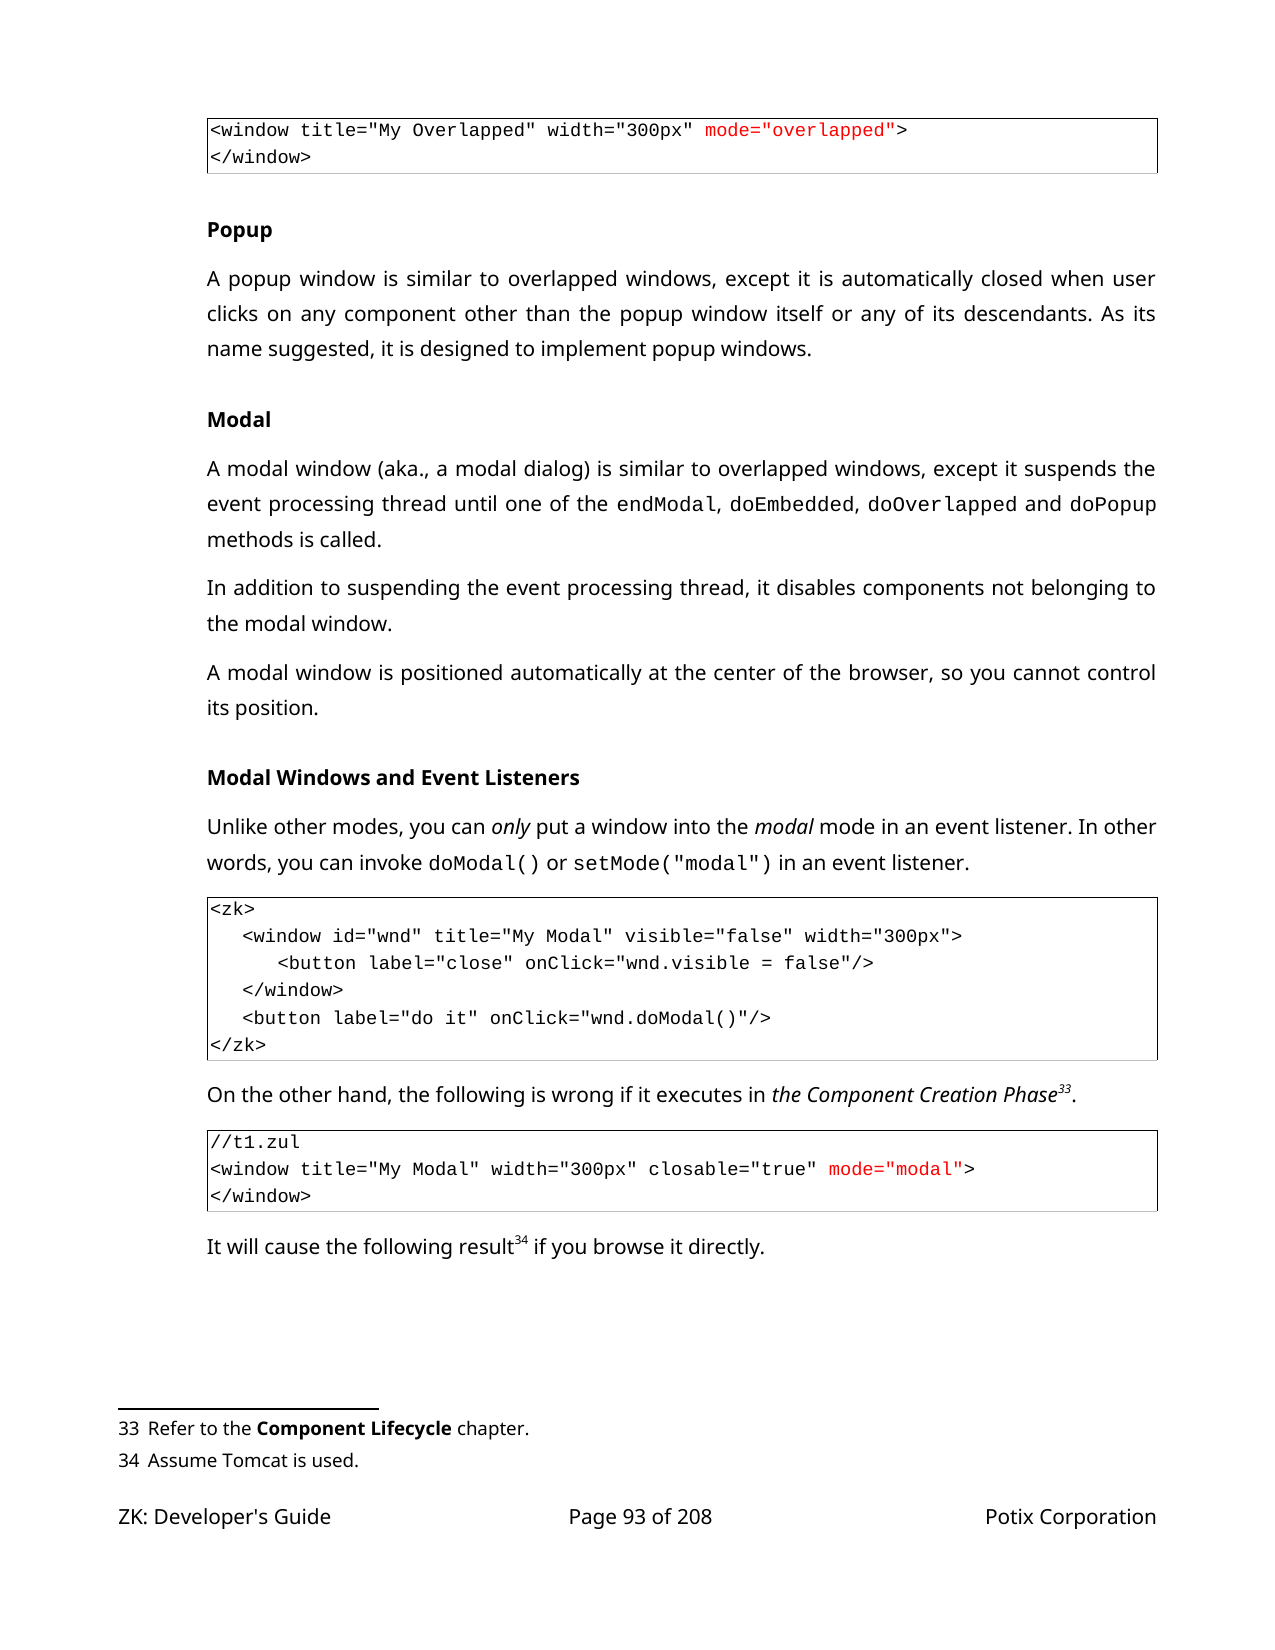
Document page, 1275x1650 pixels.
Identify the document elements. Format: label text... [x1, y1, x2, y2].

text A modal window is positioned automatically at the center of the browser, so you cannot control its position. [207, 658, 1157, 721]
text It will cause the following result if you browse it directly. [207, 1232, 1157, 1260]
text Assume Tomcat is used. [118, 1447, 1157, 1473]
text <zk> [208, 898, 1157, 921]
text Refer to the Component Lifecycle chapter. [118, 1416, 1157, 1441]
text In addition to suspending the event processing thread, it disables components not belonging to the modal window. [207, 573, 1157, 637]
text On the other hand, the following is wrong if it executes in the Component Creation Phase. [207, 1081, 1157, 1109]
text </window> [208, 145, 1157, 173]
subtitle Modal [207, 405, 1157, 433]
text </window> [208, 1184, 1157, 1211]
text <window id="wnd" title="My Modal" visible="false" width="300px"> [208, 924, 1157, 948]
text <window title="My Modal" width="300px" closable="true" mode="modal"> [208, 1157, 1157, 1181]
subtitle Popup [207, 215, 1157, 243]
text <button label="close" onClick="wnd.visible = false"/> [208, 951, 1157, 975]
subtitle Modal Windows and Event Listeners [207, 763, 1157, 792]
text A modal window (aka., a modal dialog) is similar to overlapped windows, except it suspends the event processing thread until one of the endModal, doEmbedded, doOverlapped and doPopup methods is called. [207, 454, 1157, 553]
text A popup window is similar to overlapped windows, except it is automatically closed when user clicks on any component other than the popup window itself or any of its descendants. As its name suggested, it is designed to implement popup windows. [207, 264, 1157, 363]
text <button label="do it" onClick="wnd.doModal()"/> [208, 1006, 1157, 1030]
text </zk> [208, 1033, 1157, 1060]
text Unlike other modes, you can only put a window into the modal mode in an event listener. In other words, you can invoke doModal() or setMode("modal") in an event listener. [207, 812, 1157, 876]
text </window> [208, 978, 1157, 1003]
text //t1.zul [208, 1131, 1157, 1154]
text <window title="My Overlapped" width="300px" mode="overlapped"> [208, 119, 1157, 142]
